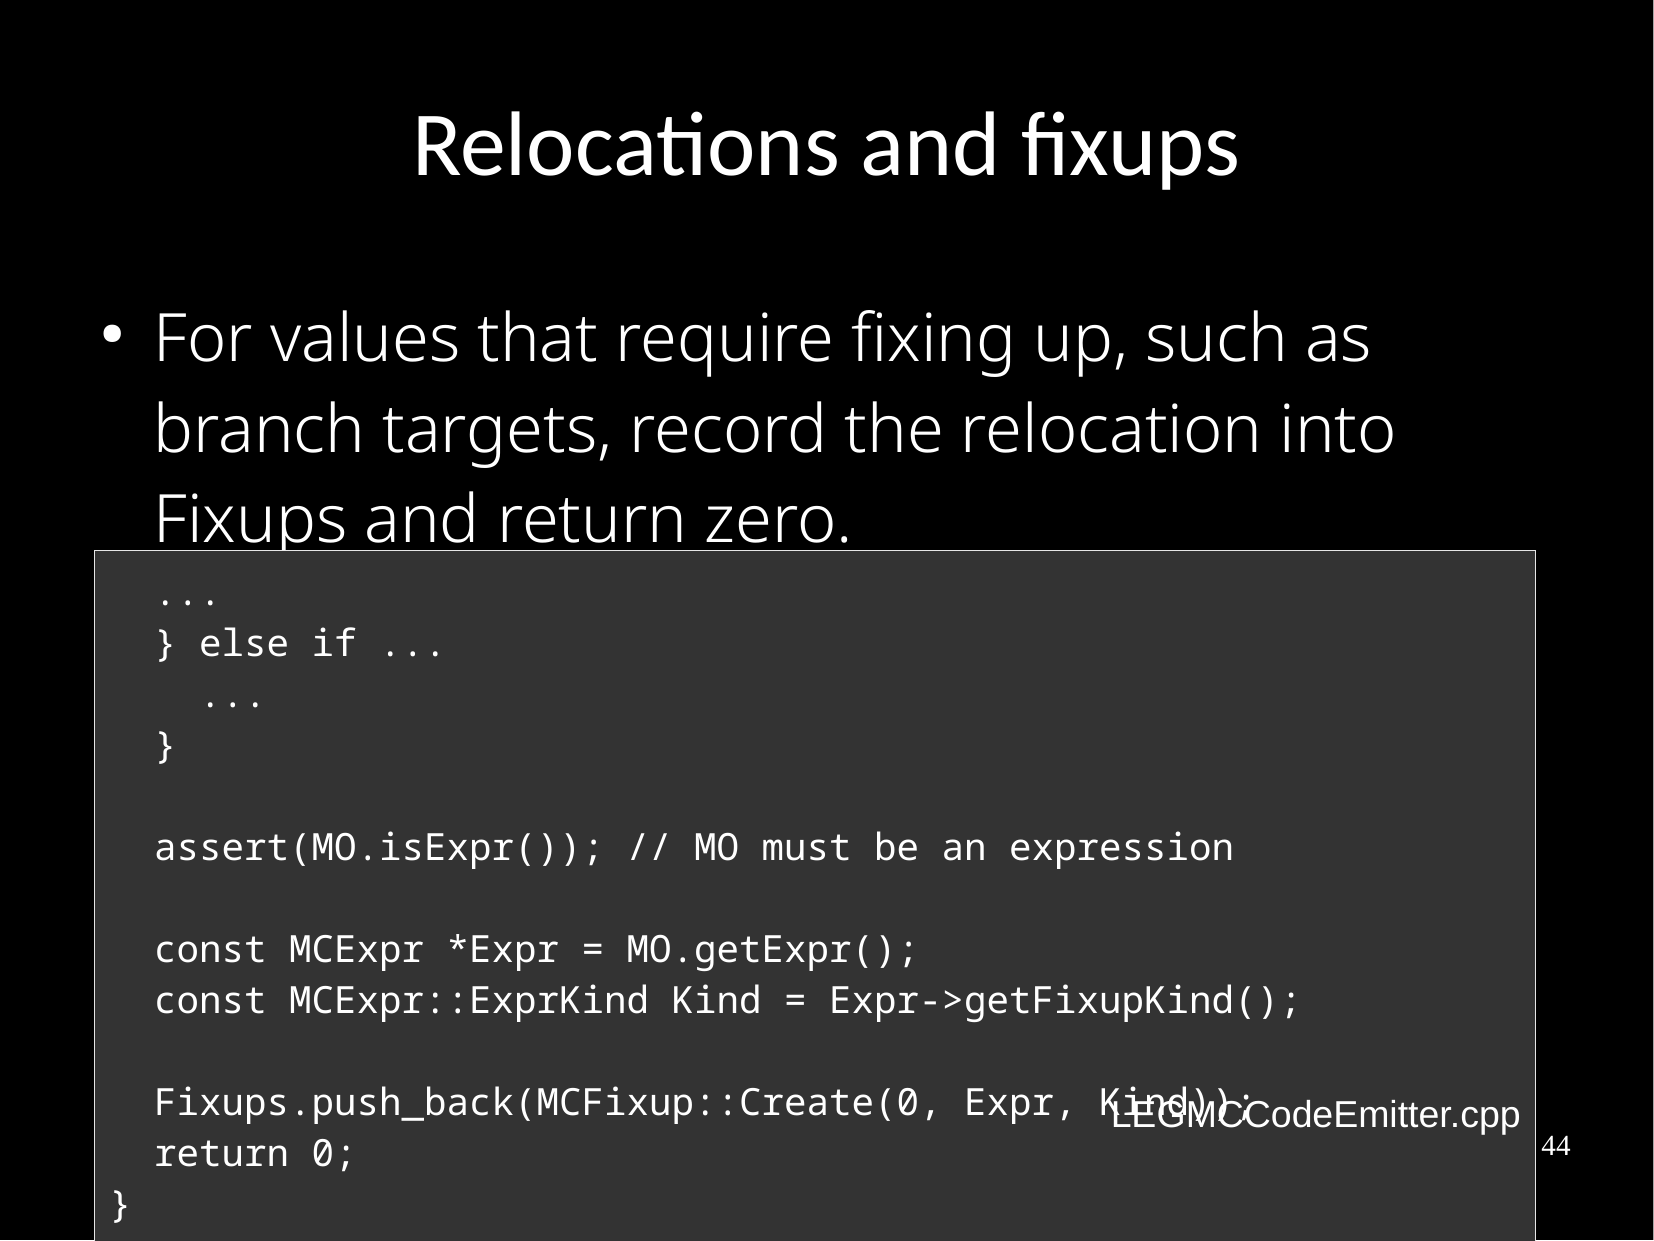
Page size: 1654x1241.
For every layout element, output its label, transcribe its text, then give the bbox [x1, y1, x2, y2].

text_box LEGMCCodeEmitter.cpp [968, 1086, 1536, 1148]
title Relocations and fixups [82, 49, 1571, 257]
list For values that require fixing up, such as branch targets, record the relocation into Fixups and return zero. [82, 290, 1571, 1170]
text_box ... } else if ... ... } assert(MO.isExpr()); // MO must be an expression const MCExpr *Expr = MO.getExpr(); const MCExpr::ExprKind Kind = Expr->getFixupKind(); Fixups.push_back(MCFixup::Create(0, Expr, Kind)); return 0; } [94, 550, 1536, 1147]
